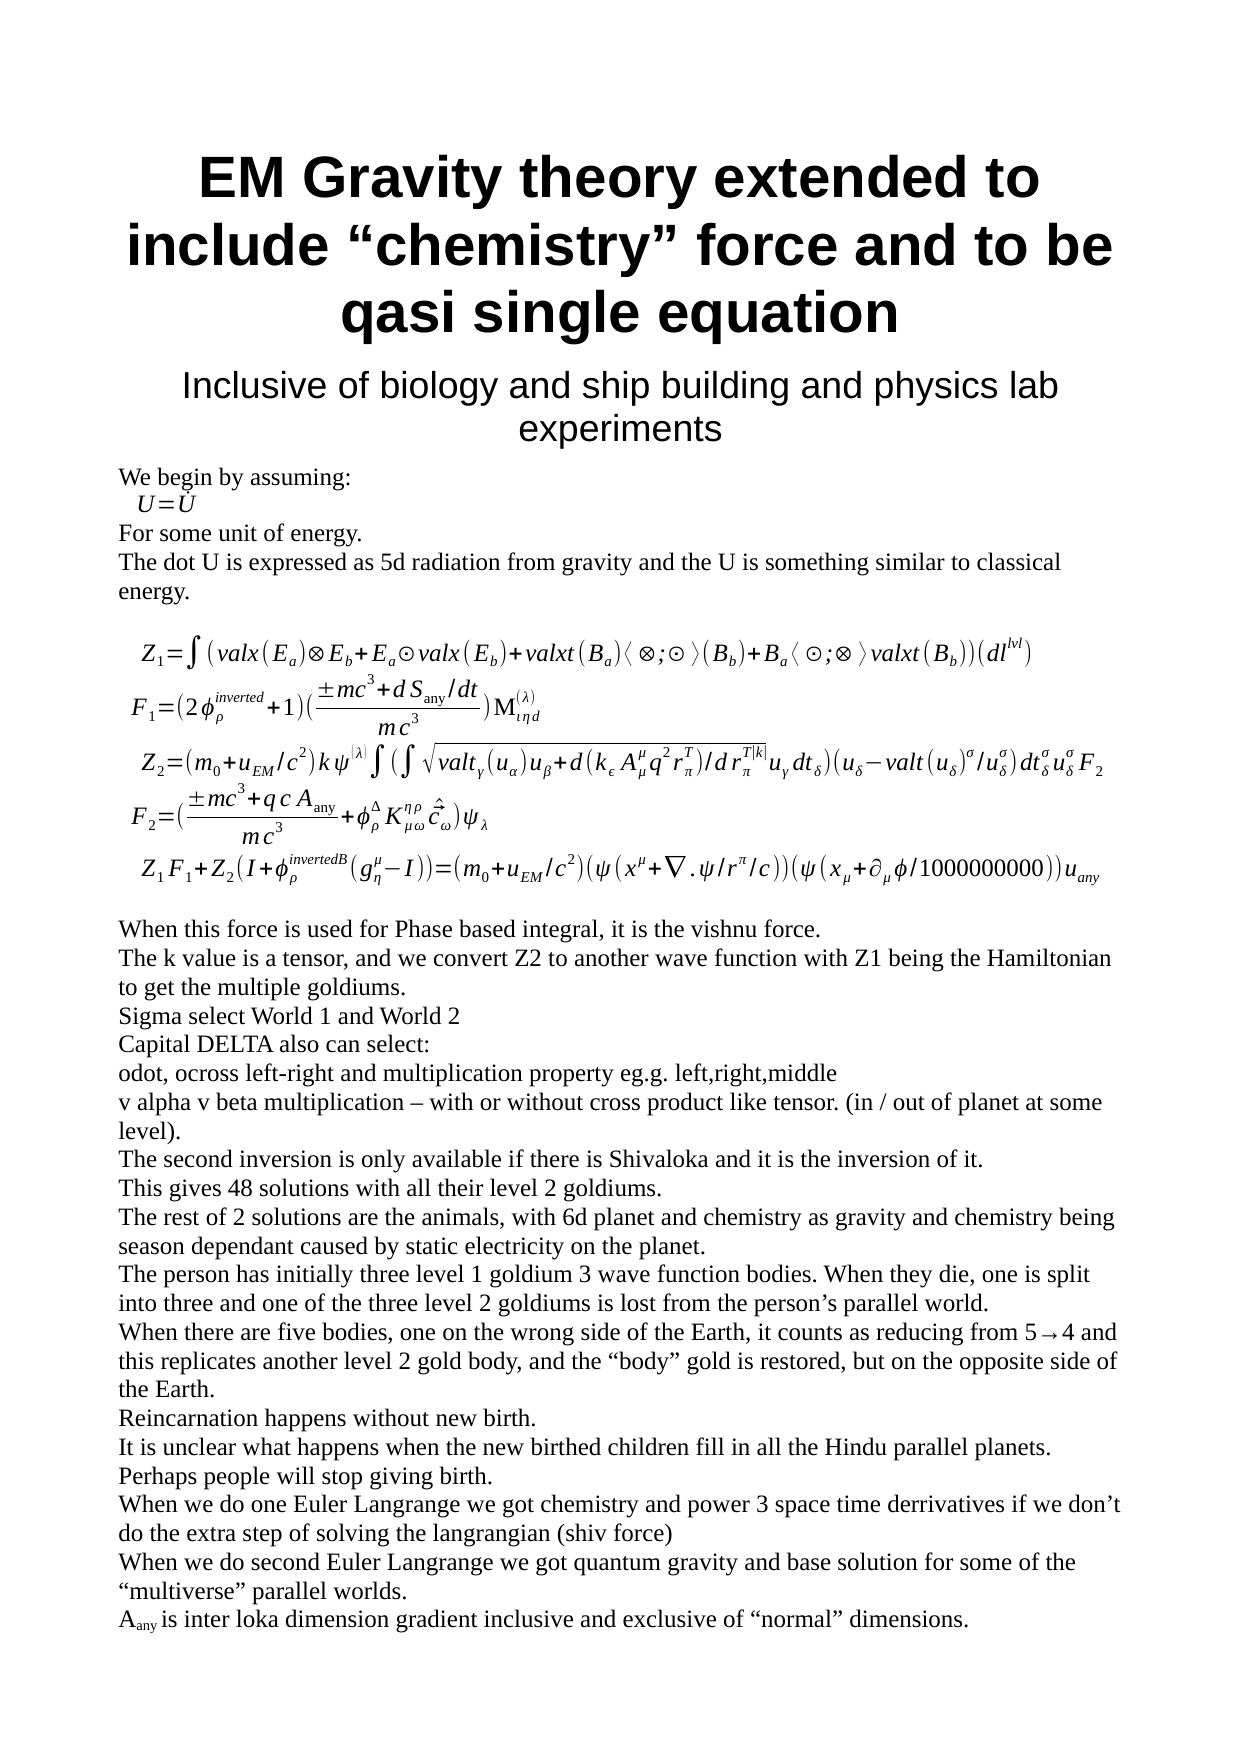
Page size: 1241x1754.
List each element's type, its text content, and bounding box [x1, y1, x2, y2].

text v alpha v beta multiplication – with or without cross product like tensor. (in / out of planet at some level). [118, 1087, 1122, 1144]
text The k value is a tensor, and we convert Z2 to another wave function with Z1 being the Hamiltonian to get the multiple goldiums. [118, 943, 1122, 1001]
text Reincarnation happens without new birth. [118, 1403, 1122, 1432]
title EM Gravity theory extended to include “chemistry” force and to be qasi single equation [118, 143, 1122, 344]
text Aany is inter loka dimension gradient inclusive and exclusive of “normal” dimensions. [118, 1604, 1122, 1633]
text Perhaps people will stop giving birth. [118, 1461, 1122, 1489]
text The dot U is expressed as 5d radiation from gravity and the U is something similar to classical energy. [118, 547, 1122, 605]
text Sigma select World 1 and World 2 [118, 1001, 1122, 1029]
text When there are five bodies, one on the wrong side of the Earth, it counts as reducing from 5→4 and this replicates another level 2 gold body, and the “body” gold is restored, but on the opposite side of the Earth. [118, 1317, 1122, 1403]
subtitle Inclusive of biology and ship building and physics lab experiments [118, 363, 1122, 449]
text Capital DELTA also can select: [118, 1029, 1122, 1058]
text The second inversion is only available if there is Shivaloka and it is the inversion of it. [118, 1144, 1122, 1173]
text For some unit of energy. [118, 518, 1122, 547]
text The rest of 2 solutions are the animals, with 6d planet and chemistry as gravity and chemistry being season dependant caused by static electricity on the planet. [118, 1202, 1122, 1259]
text odot, ocross left-right and multiplication property eg.g. left,right,middle [118, 1058, 1122, 1087]
text This gives 48 solutions with all their level 2 goldiums. [118, 1173, 1122, 1202]
text When we do one Euler Langrange we got chemistry and power 3 space time derrivatives if we don’t do the extra step of solving the langrangian (shiv force) [118, 1489, 1122, 1547]
text When we do second Euler Langrange we got quantum gravity and base solution for some of the “multiverse” parallel worlds. [118, 1547, 1122, 1604]
text The person has initially three level 1 goldium 3 wave function bodies. When they die, one is split into three and one of the three level 2 goldiums is lost from the person’s parallel world. [118, 1259, 1122, 1317]
text It is unclear what happens when the new birthed children fill in all the Hindu parallel planets. [118, 1432, 1122, 1461]
text We begin by assuming: [118, 462, 1122, 491]
text When this force is used for Phase based integral, it is the vishnu force. [118, 914, 1122, 943]
